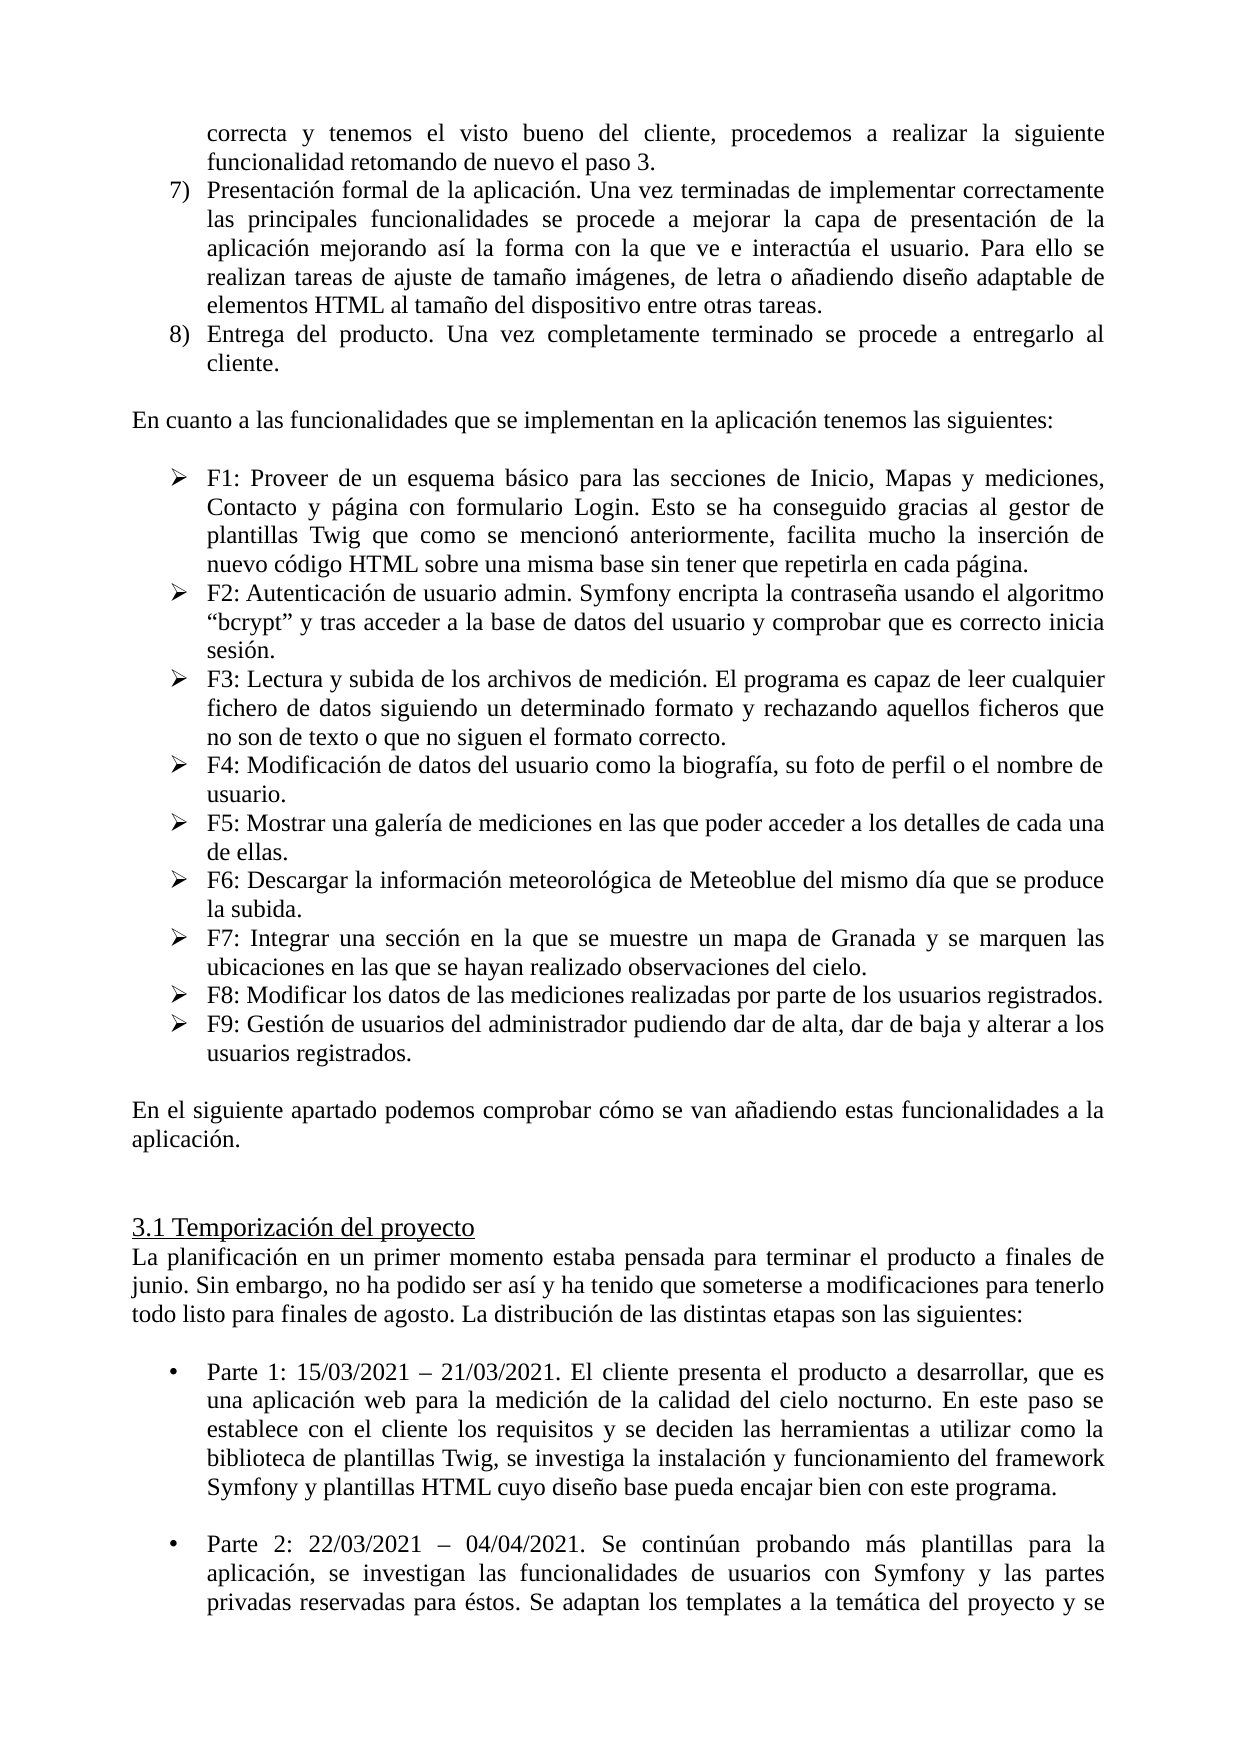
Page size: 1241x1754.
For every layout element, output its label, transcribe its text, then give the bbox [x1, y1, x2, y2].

list Entrega del producto. Una vez completamente terminado se procede a entregarlo al cliente. [169, 319, 1106, 377]
list F9: Gestión de usuarios del administrador pudiendo dar de alta, dar de baja y alterar a los usuarios registrados. [169, 1009, 1106, 1067]
list Parte 1: 15/03/2021 – 21/03/2021. El cliente presenta el producto a desarrollar, que es una aplicación web para la medición de la calidad del cielo nocturno. En este paso se establece con el cliente los requisitos y se deciden las herramientas a utilizar como la biblioteca de plantillas Twig, se investiga la instalación y funcionamiento del framework Symfony y plantillas HTML cuyo diseño base pueda encajar bien con este programa. [169, 1357, 1106, 1501]
list Presentación formal de la aplicación. Una vez terminadas de implementar correctamente las principales funcionalidades se procede a mejorar la capa de presentación de la aplicación mejorando así la forma con la que ve e interactúa el usuario. Para ello se realizan tareas de ajuste de tamaño imágenes, de letra o añadiendo diseño adaptable de elementos HTML al tamaño del dispositivo entre otras tareas. [169, 176, 1106, 319]
list F7: Integrar una sección en la que se muestre un mapa de Granada y se marquen las ubicaciones en las que se hayan realizado observaciones del cielo. [169, 923, 1106, 981]
list F3: Lectura y subida de los archivos de medición. El programa es capaz de leer cualquier fichero de datos siguiendo un determinado formato y rechazando aquellos ficheros que no son de texto o que no siguen el formato correcto. [169, 664, 1106, 751]
text En el siguiente apartado podemos comprobar cómo se van añadiendo estas funcionalidades a la aplicación. [132, 1096, 1106, 1153]
text La planificación en un primer momento estaba pensada para terminar el producto a finales de junio. Sin embargo, no ha podido ser así y ha tenido que someterse a modificaciones para tenerlo todo listo para finales de agosto. La distribución de las distintas etapas son las siguientes: [132, 1242, 1106, 1328]
list F5: Mostrar una galería de mediciones en las que poder acceder a los detalles de cada una de ellas. [169, 808, 1106, 866]
list F6: Descargar la información meteorológica de Meteoblue del mismo día que se produce la subida. [169, 866, 1106, 923]
list F1: Proveer de un esquema básico para las secciones de Inicio, Mapas y mediciones, Contacto y página con formulario Login. Esto se ha conseguido gracias al gestor de plantillas Twig que como se mencionó anteriormente, facilita mucho la inserción de nuevo código HTML sobre una misma base sin tener que repetirla en cada página. [169, 463, 1106, 578]
list correcta y tenemos el visto bueno del cliente, procedemos a realizar la siguiente funcionalidad retomando de nuevo el paso 3. [169, 118, 1106, 176]
list Parte 2: 22/03/2021 – 04/04/2021. Se continúan probando más plantillas para la aplicación, se investigan las funcionalidades de usuarios con Symfony y las partes privadas reservadas para éstos. Se adaptan los templates a la temática del proyecto y se [169, 1529, 1106, 1616]
list F4: Modificación de datos del usuario como la biografía, su foto de perfil o el nombre de usuario. [169, 751, 1106, 808]
list F2: Autenticación de usuario admin. Symfony encripta la contraseña usando el algoritmo “bcrypt” y tras acceder a la base de datos del usuario y comprobar que es correcto inicia sesión. [169, 578, 1106, 664]
list F8: Modificar los datos de las mediciones realizadas por parte de los usuarios registrados. [169, 981, 1106, 1009]
text En cuanto a las funcionalidades que se implementan en la aplicación tenemos las siguientes: [132, 406, 1106, 434]
text 3.1 Temporización del proyecto [132, 1211, 1106, 1242]
